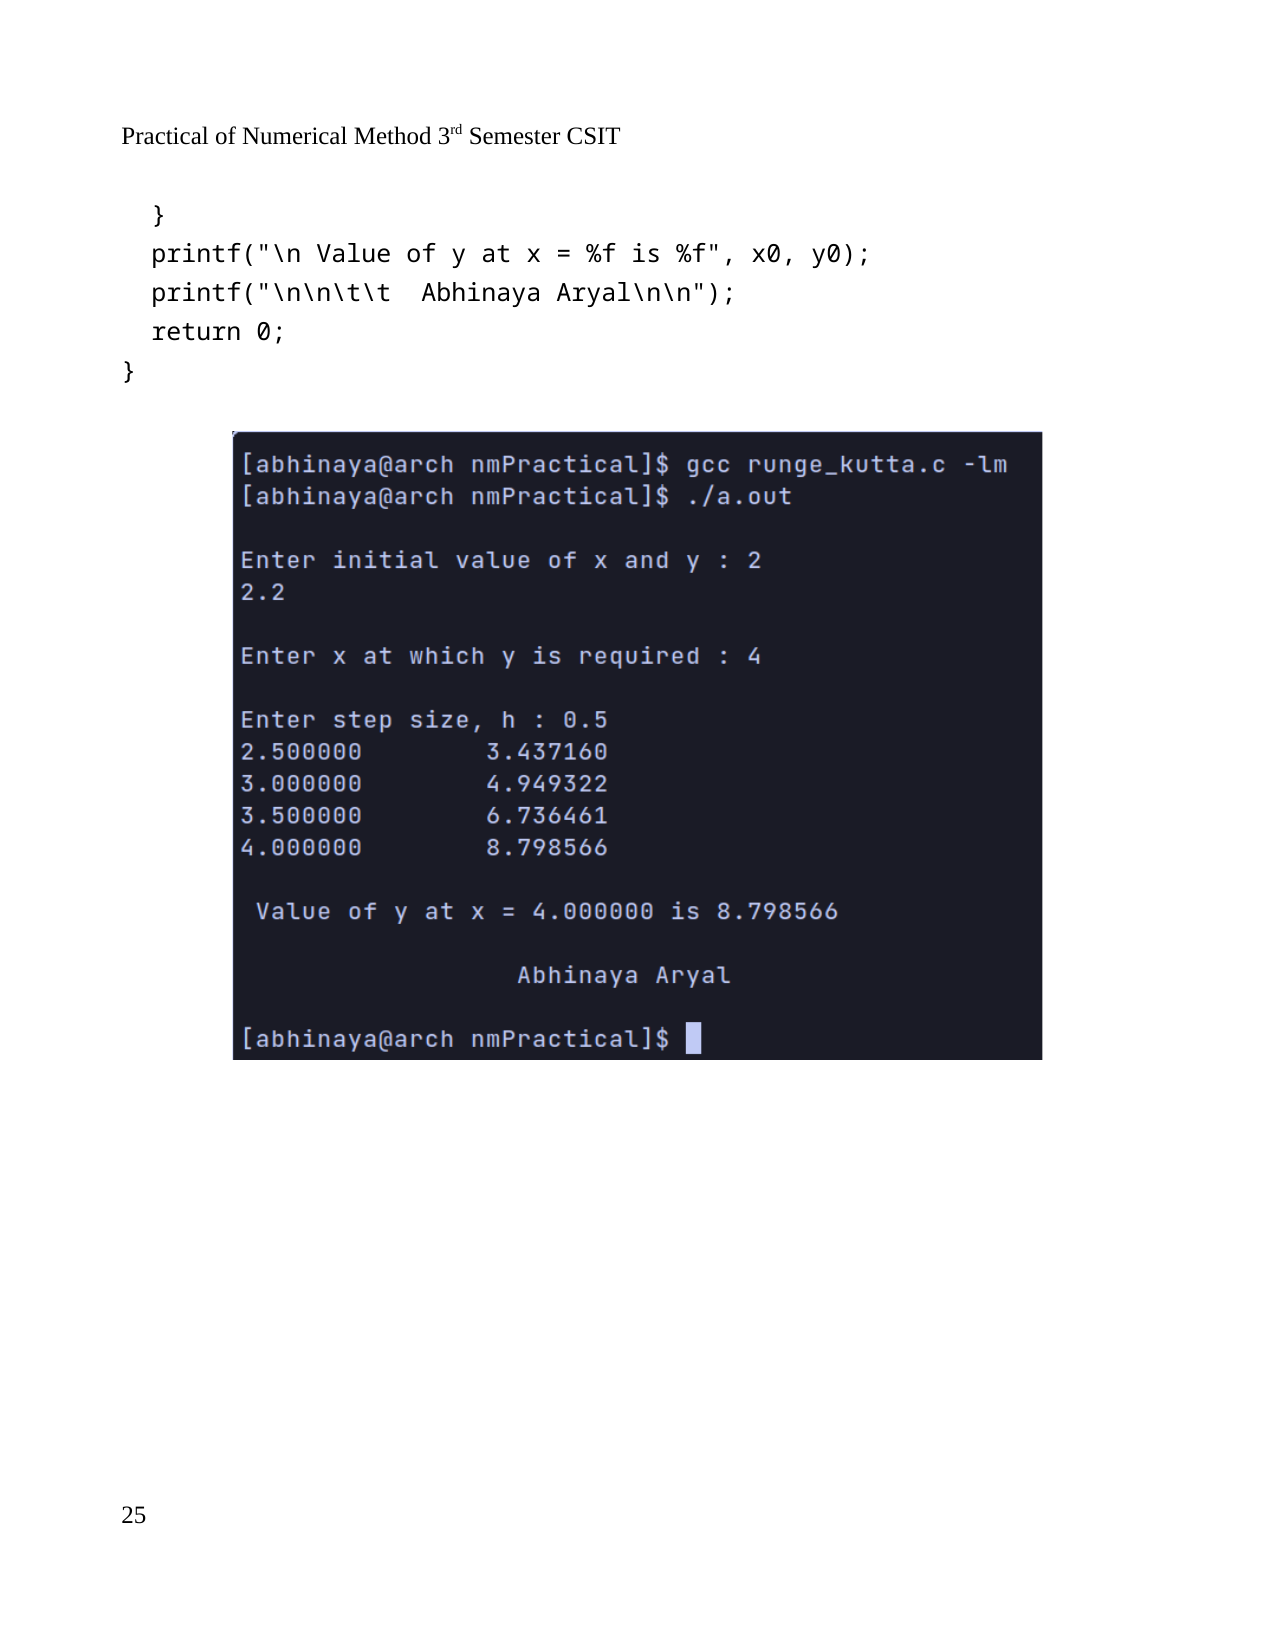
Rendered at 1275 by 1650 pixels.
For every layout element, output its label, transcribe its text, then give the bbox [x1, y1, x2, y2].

text } [121, 196, 1154, 230]
text return 0; [121, 314, 1154, 348]
text printf("\n\n\t\t Abhinaya Aryal\n\n"); [121, 275, 1154, 309]
text printf("\n Value of y at x = %f is %f", x0, y0); [121, 236, 1154, 269]
picture [232, 431, 1043, 1060]
text } [121, 353, 1154, 387]
